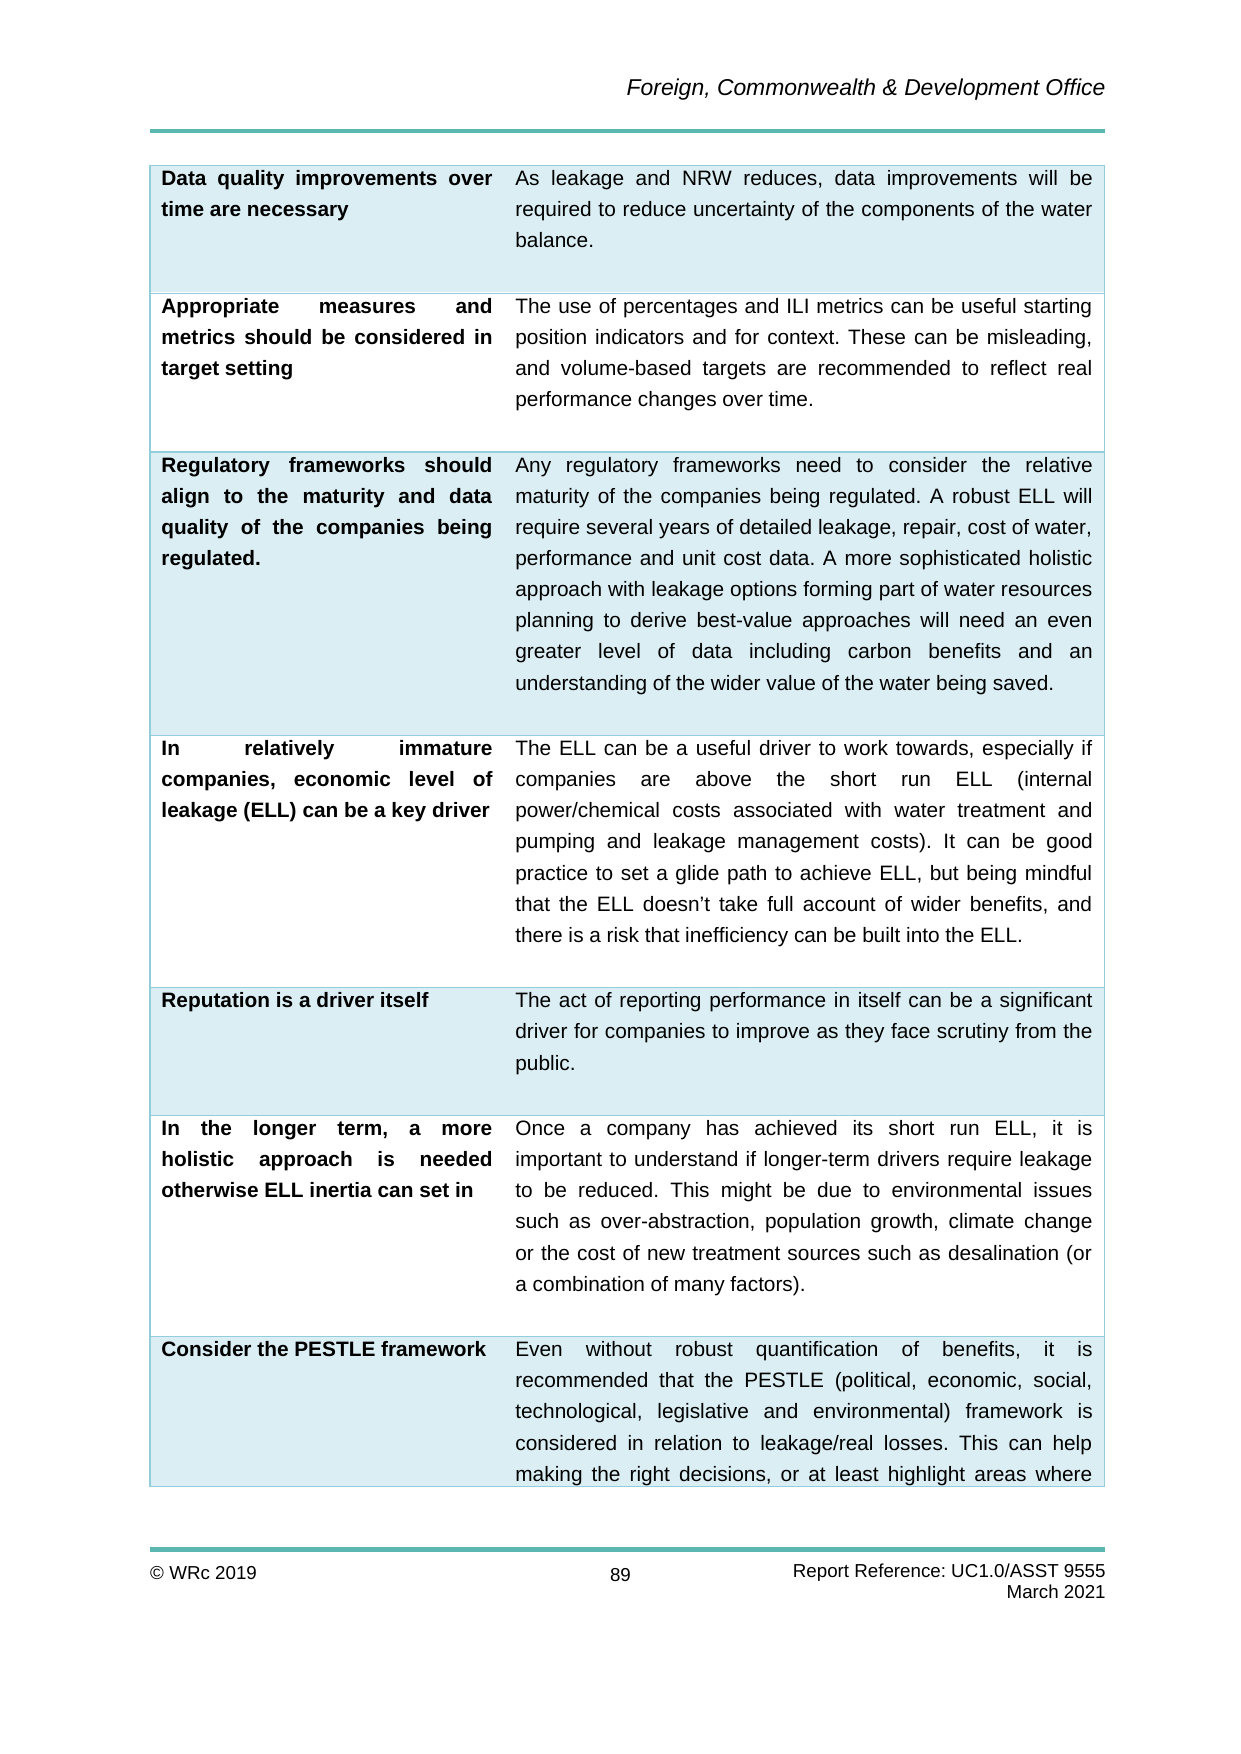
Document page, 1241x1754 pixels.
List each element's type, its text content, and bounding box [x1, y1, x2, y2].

table_cell The ELL can be a useful driver to work towards, especially if companies are above the short run ELL (internal power/chemical costs associated with water treatment and pumping and leakage management costs). It can be good practice to set a glide path to achieve ELL, but being mindful that the ELL doesn’t take full account of wider benefits, and there is a risk that inefficiency can be built into the ELL. [504, 736, 1104, 987]
table_cell Data quality improvements over time are necessary [151, 166, 504, 292]
table_cell The act of reporting performance in itself can be a significant driver for companies to improve as they face scrutiny from the public. [504, 988, 1104, 1115]
table_cell Regulatory frameworks should align to the maturity and data quality of the companies being regulated. [151, 453, 504, 735]
table_cell Reputation is a driver itself [151, 988, 504, 1115]
table_cell In relatively immature companies, economic level of leakage (ELL) can be a key driver [151, 736, 504, 987]
table_cell Consider the PESTLE framework [151, 1337, 504, 1486]
table_cell Appropriate measures and metrics should be considered in target setting [151, 294, 504, 451]
table_cell In the longer term, a more holistic approach is needed otherwise ELL inertia can set in [151, 1116, 504, 1336]
table_cell Any regulatory frameworks need to consider the relative maturity of the companies being regulated. A robust ELL will require several years of detailed leakage, repair, cost of water, performance and unit cost data. A more sophisticated holistic approach with leakage options forming part of water resources planning to derive best-value approaches will need an even greater level of data including carbon benefits and an understanding of the wider value of the water being saved. [504, 453, 1104, 735]
table_cell Once a company has achieved its short run ELL, it is important to understand if longer-term drivers require leakage to be reduced. This might be due to environmental issues such as over-abstraction, population growth, climate change or the cost of new treatment sources such as desalination (or a combination of many factors). [504, 1116, 1104, 1336]
table_cell As leakage and NRW reduces, data improvements will be required to reduce uncertainty of the components of the water balance. [504, 166, 1104, 292]
table_cell The use of percentages and ILI metrics can be useful starting position indicators and for context. These can be misleading, and volume-based targets are recommended to reflect real performance changes over time. [504, 294, 1104, 451]
table_cell Even without robust quantification of benefits, it is recommended that the PESTLE (political, economic, social, technological, legislative and environmental) framework is considered in relation to leakage/real losses. This can help making the right decisions, or at least highlight areas where [504, 1337, 1104, 1486]
